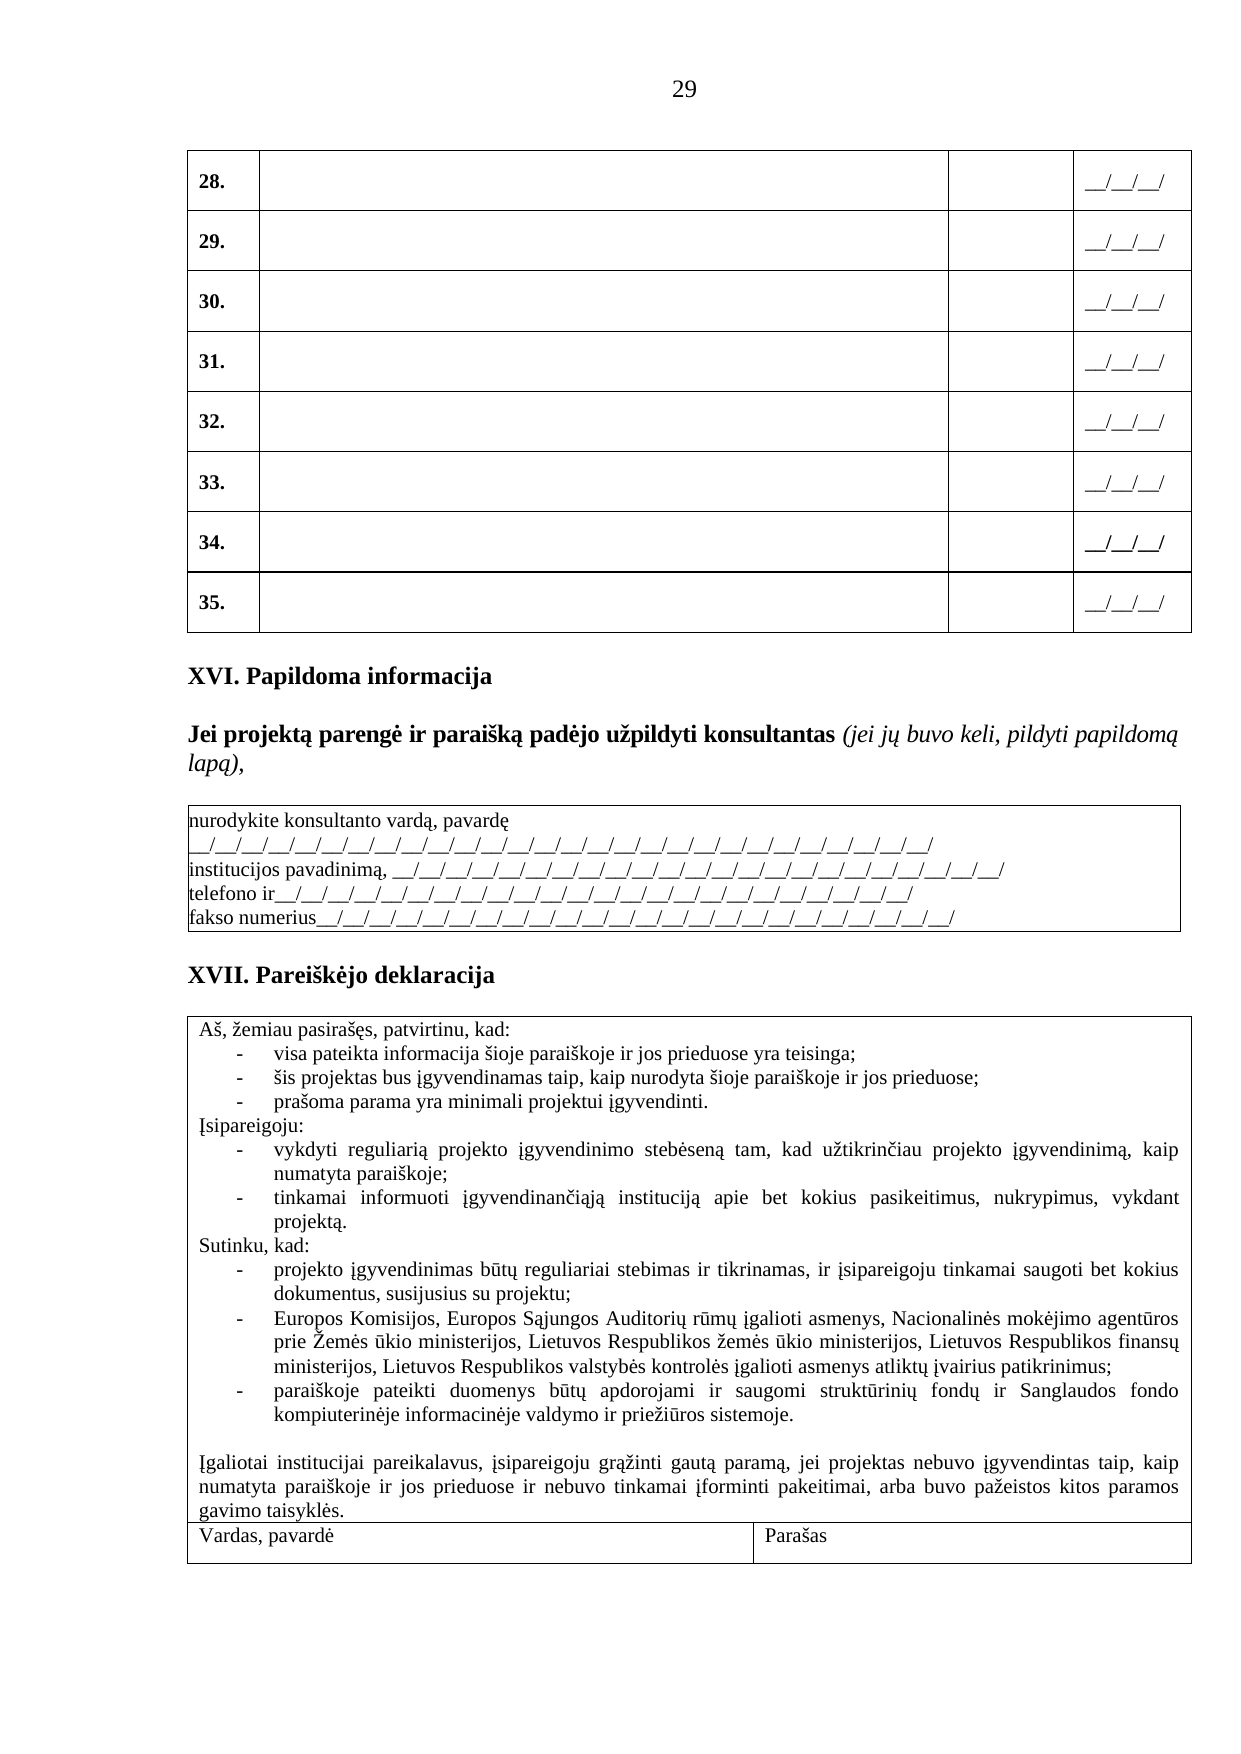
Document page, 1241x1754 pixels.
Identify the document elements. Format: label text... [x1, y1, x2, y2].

text nurodykite konsultanto vardą, pavardę [189, 806, 1180, 829]
table_cell [260, 211, 948, 270]
table_cell __/__/__/ [1074, 332, 1191, 391]
table_cell 30. [188, 271, 259, 331]
table_cell __/__/__/ [1074, 392, 1191, 451]
table_cell [260, 332, 948, 391]
text fakso numerius__/__/__/__/__/__/__/__/__/__/__/__/__/__/__/__/__/__/__/__/__/__/__/__/ [189, 901, 1180, 931]
table_cell [260, 452, 948, 511]
table_cell [949, 512, 1073, 571]
table_cell __/__/__/ [1074, 573, 1191, 632]
table_cell [949, 573, 1073, 632]
table_cell 32. [188, 392, 259, 451]
table_cell [949, 211, 1073, 270]
table_cell 34. [188, 512, 259, 571]
table_cell [260, 271, 948, 331]
table_cell 35. [188, 573, 259, 632]
table_header Aš, žemiau pasirašęs, patvirtinu, kad: - visa pateikta informacija šioje paraiškoje ir jos prieduose yra teisinga; - šis projektas bus įgyvendinamas taip, kaip nurodyta šioje paraiškoje ir jos prieduose; - prašoma parama yra minimali projektui įgyvendinti. Įsipareigoju: - vykdyti reguliarią projekto įgyvendinimo stebėseną tam, kad užtikrinčiau projekto įgyvendinimą, kaip numatyta paraiškoje; - tinkamai informuoti įgyvendinančiąją instituciją apie bet kokius pasikeitimus, nukrypimus, vykdant projektą. Sutinku, kad: - projekto įgyvendinimas būtų reguliariai stebimas ir tikrinamas, ir įsipareigoju tinkamai saugoti bet kokius dokumentus, susijusius su projektu; - Europos Komisijos, Europos Sąjungos Auditorių rūmų įgalioti asmenys, Nacionalinės mokėjimo agentūros prie Žemės ūkio ministerijos, Lietuvos Respublikos žemės ūkio ministerijos, Lietuvos Respublikos finansų ministerijos, Lietuvos Respublikos valstybės kontrolės įgalioti asmenys atliktų įvairius patikrinimus; - paraiškoje pateikti duomenys būtų apdorojami ir saugomi struktūrinių fondų ir Sanglaudos fondo kompiuterinėje informacinėje valdymo ir priežiūros sistemoje. Įgaliotai institucijai pareikalavus, įsipareigoju grąžinti gautą paramą, jei projektas nebuvo įgyvendintas taip, kaip numatyta paraiškoje ir jos prieduose ir nebuvo tinkamai įforminti pakeitimai, arba buvo pažeistos kitos paramos gavimo taisyklės. [188, 1017, 1191, 1522]
text telefono ir__/__/__/__/__/__/__/__/__/__/__/__/__/__/__/__/__/__/__/__/__/__/__/__/ [189, 877, 1180, 901]
table_cell 28. [188, 151, 259, 210]
table_cell Vardas, pavardė [188, 1523, 753, 1563]
text XVII. Pareiškėjo deklaracija [187, 961, 1181, 989]
table_cell [260, 151, 948, 210]
table_cell __/__/__/ [1074, 271, 1191, 331]
table_cell __/__/__/ [1074, 512, 1191, 571]
text institucijos pavadinimą, __/__/__/__/__/__/__/__/__/__/__/__/__/__/__/__/__/__/__/__/__/__/__/ [189, 853, 1180, 877]
text __/__/__/__/__/__/__/__/__/__/__/__/__/__/__/__/__/__/__/__/__/__/__/__/__/__/__/__/ [189, 829, 1180, 853]
table_cell [949, 271, 1073, 331]
table_cell [949, 151, 1073, 210]
table_cell __/__/__/ [1074, 452, 1191, 511]
table_cell [949, 452, 1073, 511]
table_cell [260, 392, 948, 451]
text Jei projektą parengė ir paraišką padėjo užpildyti konsultantas (jei jų buvo keli, pildyti papildomą lapą), [187, 719, 1181, 776]
table_cell [260, 573, 948, 632]
table_cell [949, 332, 1073, 391]
table_cell 29. [188, 211, 259, 270]
text XVI. Papildoma informacija [187, 661, 1181, 690]
table_cell __/__/__/ [1074, 211, 1191, 270]
table_cell [260, 512, 948, 571]
table_cell 33. [188, 452, 259, 511]
table_cell 31. [188, 332, 259, 391]
table_cell Parašas [754, 1523, 1191, 1563]
table_cell [949, 392, 1073, 451]
table_cell __/__/__/ [1074, 151, 1191, 210]
